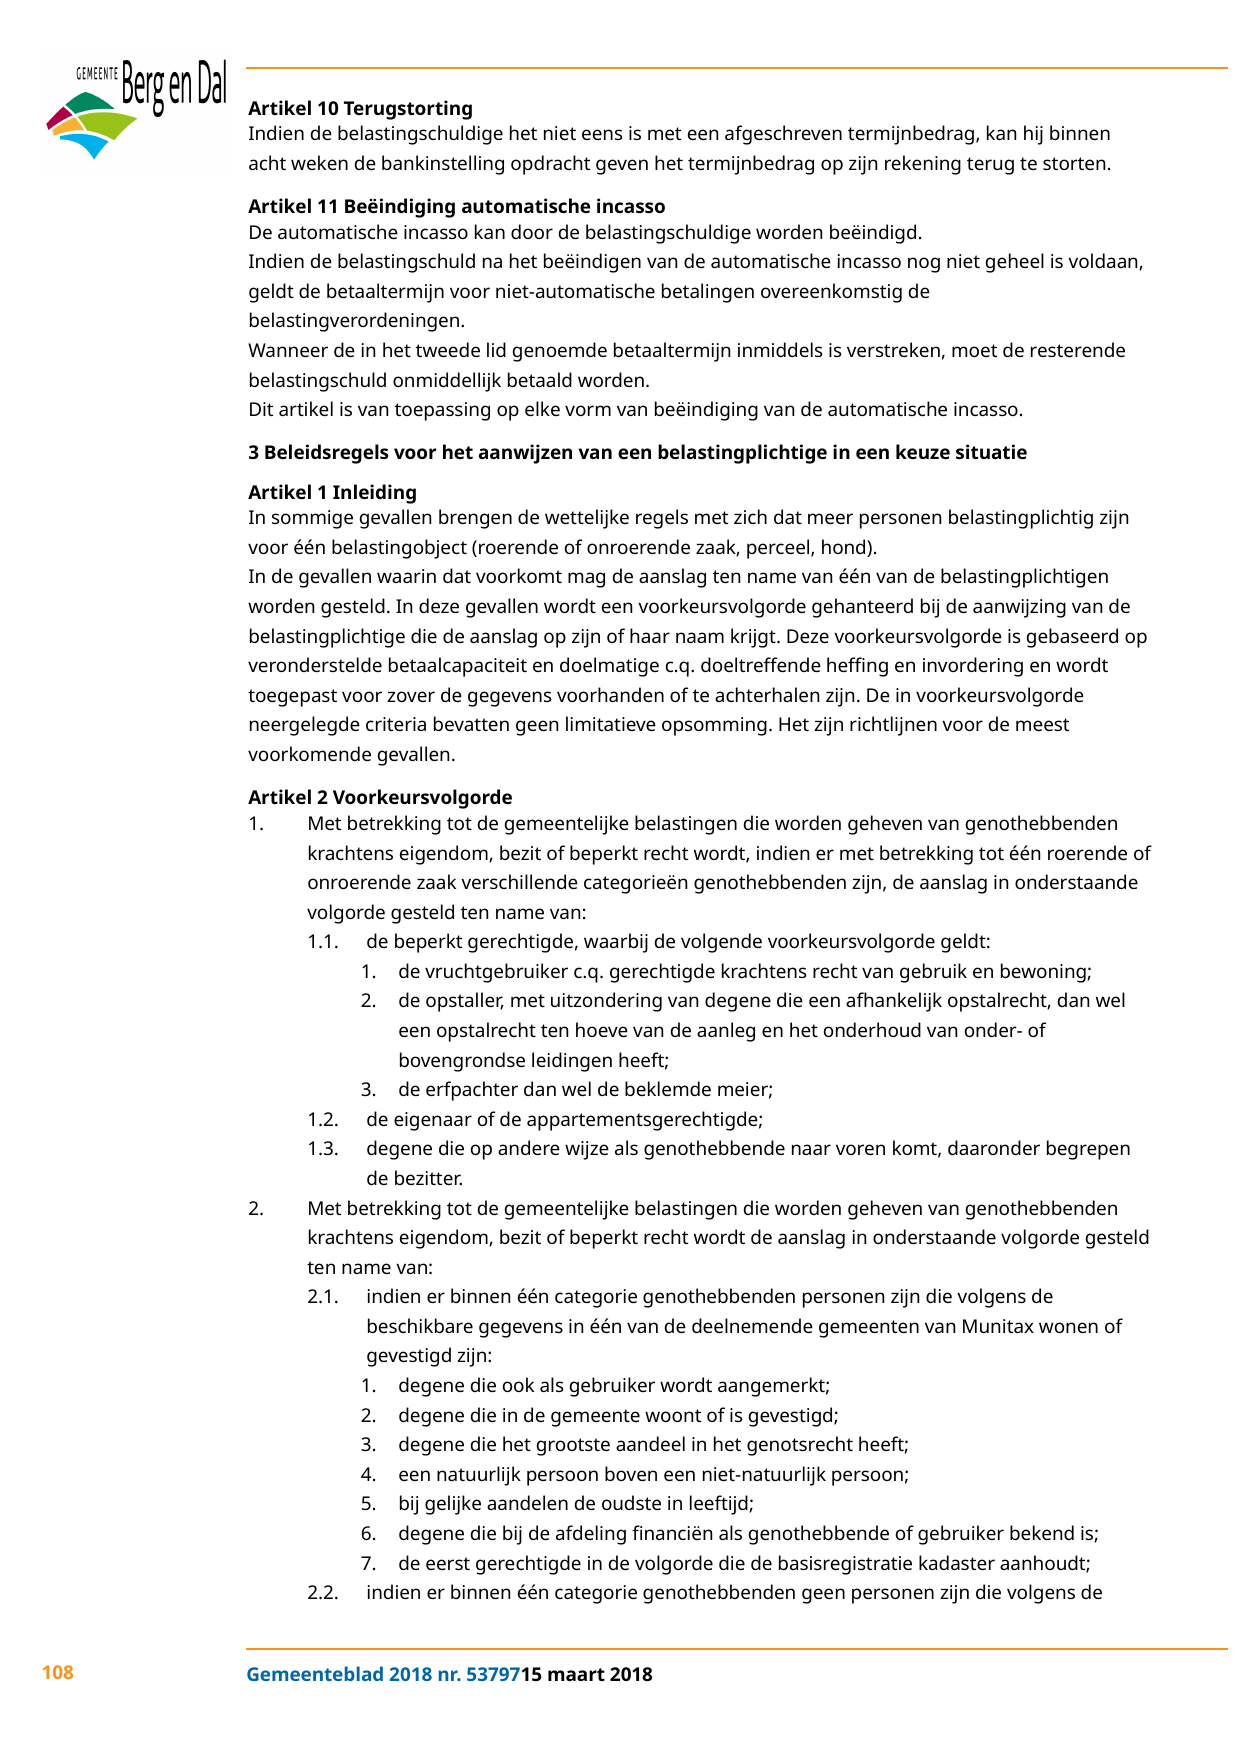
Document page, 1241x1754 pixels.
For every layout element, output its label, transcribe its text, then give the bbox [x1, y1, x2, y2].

text In de gevallen waarin dat voorkomt mag de aanslag ten name van één van de belastingplichtigen worden gesteld. In deze gevallen wordt een voorkeursvolgorde gehanteerd bij de aanwijzing van de belastingplichtige die de aanslag op zijn of haar naam krijgt. Deze voorkeursvolgorde is gebaseerd op veronderstelde betaalcapaciteit en doelmatige c.q. doeltreffende heffing en invordering en wordt toegepast voor zover de gegevens voorhanden of te achterhalen zijn. De in voorkeursvolgorde neergelegde criteria bevatten geen limitatieve opsomming. Het zijn richtlijnen voor de meest voorkomende gevallen. [248, 564, 1152, 767]
text In sommige gevallen brengen de wettelijke regels met zich dat meer personen belastingplichtig zijn voor één belastingobject (roerende of onroerende zaak, perceel, hond). [248, 504, 1152, 560]
list indien er binnen één categorie genothebbenden geen personen zijn die volgens de [307, 1579, 1152, 1605]
text Dit artikel is van toepassing op elke vorm van beëindiging van de automatische incasso. [248, 396, 1152, 422]
text Artikel 10 Terugstorting [248, 95, 1152, 121]
text De automatische incasso kan door de belastingschuldige worden beëindigd. [248, 219, 1152, 245]
list een natuurlijk persoon boven een niet-natuurlijk persoon; [361, 1461, 1152, 1487]
list de erfpachter dan wel de beklemde meier; [361, 1076, 1152, 1102]
list degene die bij de afdeling financiën als genothebbende of gebruiker bekend is; [361, 1520, 1152, 1546]
text Artikel 11 Beëindiging automatische incasso [248, 193, 1152, 219]
picture [41, 47, 231, 172]
list degene die het grootste aandeel in het genotsrecht heeft; [361, 1431, 1152, 1457]
list de beperkt gerechtigde, waarbij de volgende voorkeursvolgorde geldt: [307, 928, 1152, 954]
text 3 Beleidsregels voor het aanwijzen van een belastingplichtige in een keuze situatie [248, 439, 1152, 465]
list indien er binnen één categorie genothebbenden personen zijn die volgens de beschikbare gegevens in één van de deelnemende gemeenten van Munitax wonen of gevestigd zijn: [307, 1283, 1152, 1368]
text Indien de belastingschuldige het niet eens is met een afgeschreven termijnbedrag, kan hij binnen acht weken de bankinstelling opdracht geven het termijnbedrag op zijn rekening terug te storten. [248, 121, 1152, 176]
list de eerst gerechtigde in de volgorde die de basisregistratie kadaster aanhoudt; [361, 1550, 1152, 1575]
text Artikel 1 Inleiding [248, 479, 1152, 504]
list de eigenaar of de appartementsgerechtigde; [307, 1106, 1152, 1132]
list degene die ook als gebruiker wordt aangemerkt; [361, 1372, 1152, 1398]
list degene die op andere wijze als genothebbende naar voren komt, daaronder begrepen de bezitter. [307, 1136, 1152, 1191]
text Indien de belastingschuld na het beëindigen van de automatische incasso nog niet geheel is voldaan, geldt de betaaltermijn voor niet-automatische betalingen overeenkomstig de belastingverordeningen. [248, 248, 1152, 333]
list Met betrekking tot de gemeentelijke belastingen die worden geheven van genothebbenden krachtens eigendom, bezit of beperkt recht wordt, indien er met betrekking tot één roerende of onroerende zaak verschillende categorieën genothebbenden zijn, de aanslag in onderstaande volgorde gesteld ten name van: [248, 810, 1152, 924]
text Artikel 2 Voorkeursvolgorde [248, 784, 1152, 810]
list de opstaller, met uitzondering van degene die een afhankelijk opstalrecht, dan wel een opstalrecht ten hoeve van de aanleg en het onderhoud van onder- of bovengrondse leidingen heeft; [361, 988, 1152, 1072]
list Met betrekking tot de gemeentelijke belastingen die worden geheven van genothebbenden krachtens eigendom, bezit of beperkt recht wordt de aanslag in onderstaande volgorde gesteld ten name van: [248, 1195, 1152, 1279]
list bij gelijke aandelen de oudste in leeftijd; [361, 1491, 1152, 1516]
list degene die in de gemeente woont of is gevestigd; [361, 1402, 1152, 1427]
list de vruchtgebruiker c.q. gerechtigde krachtens recht van gebruik en bewoning; [361, 958, 1152, 984]
text Wanneer de in het tweede lid genoemde betaaltermijn inmiddels is verstreken, moet de resterende belastingschuld onmiddellijk betaald worden. [248, 337, 1152, 393]
